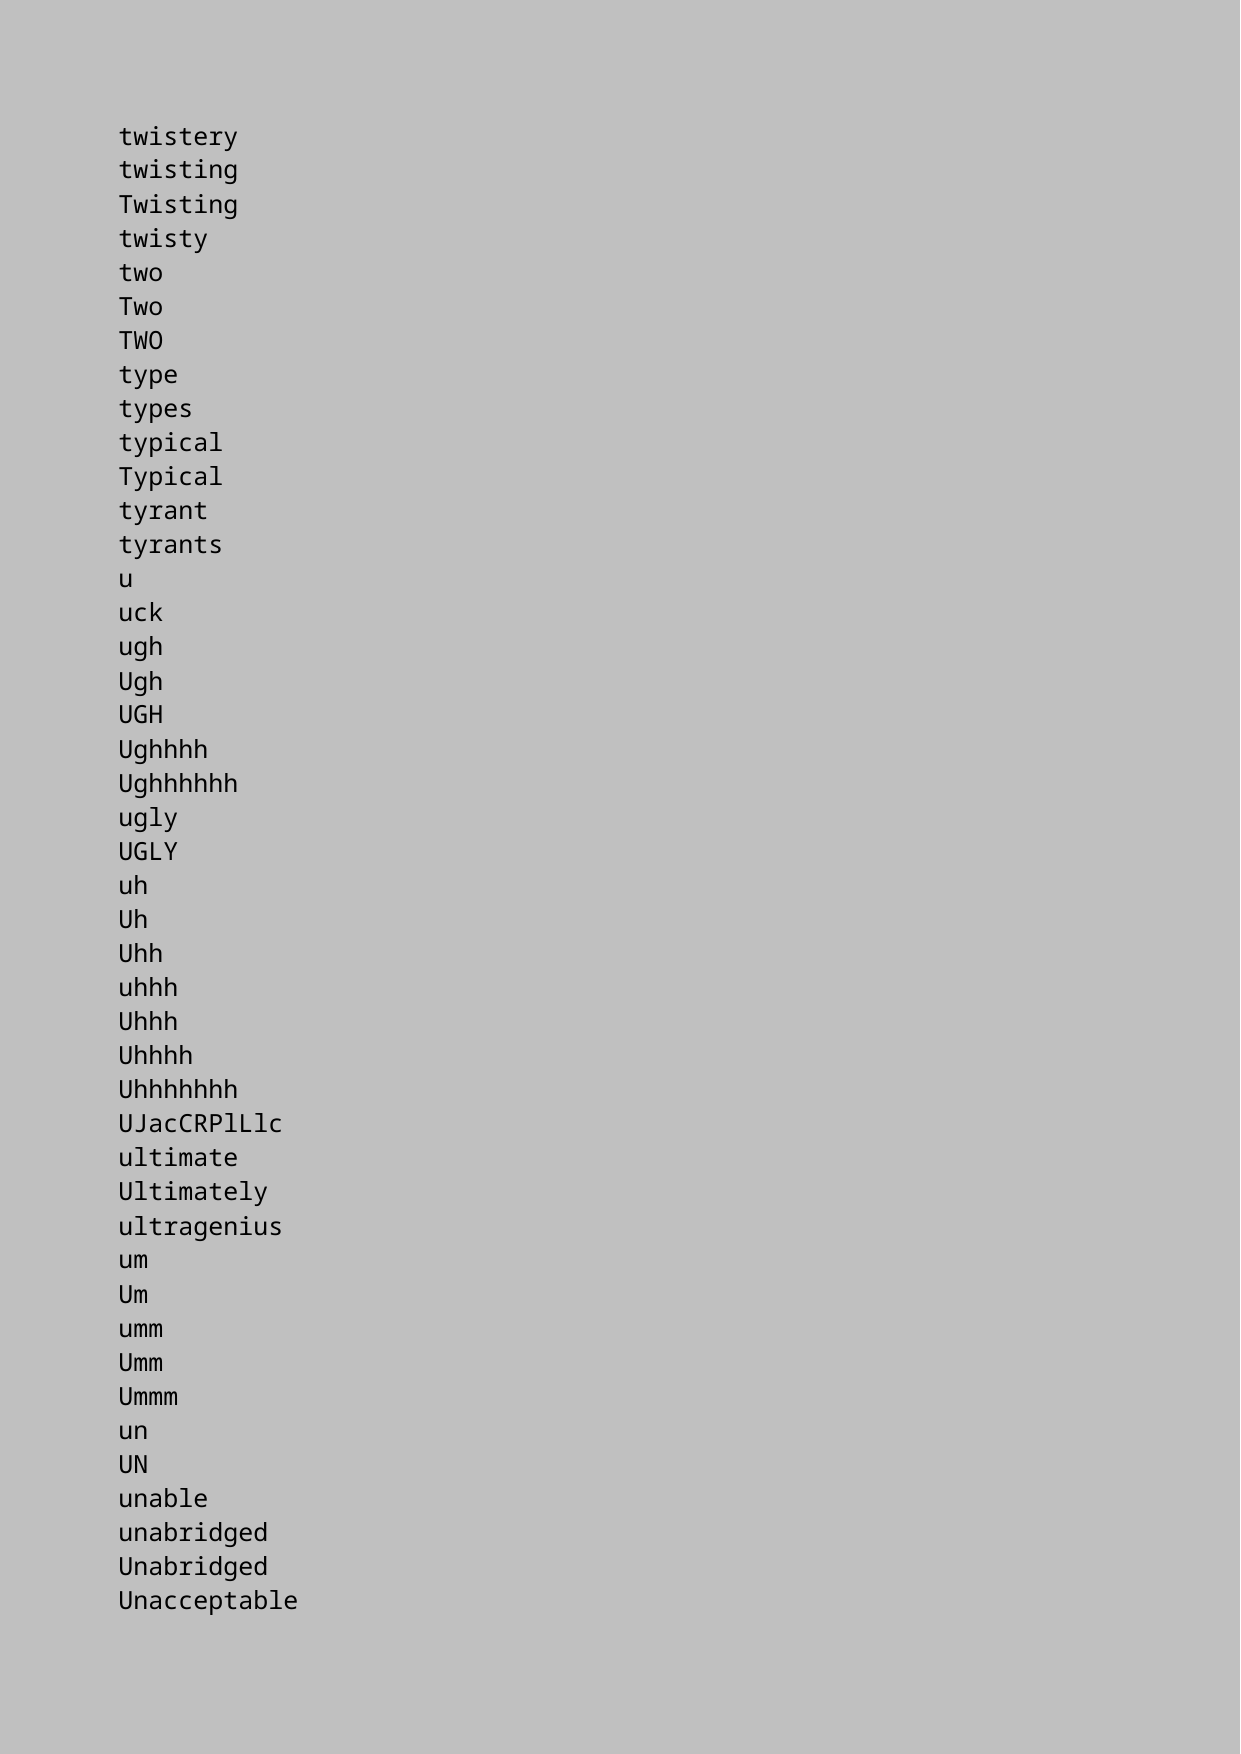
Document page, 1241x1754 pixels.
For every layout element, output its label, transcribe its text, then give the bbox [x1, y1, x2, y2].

text two [118, 254, 1122, 288]
text Ultimately [118, 1174, 1122, 1208]
text Typical [118, 459, 1122, 493]
text Uhhhh [118, 1038, 1122, 1072]
text tyrant [118, 493, 1122, 527]
text Uhhh [118, 1004, 1122, 1038]
text twistery [118, 118, 1122, 152]
text UJacCRPlLlc [118, 1106, 1122, 1140]
text uhhh [118, 970, 1122, 1004]
text uh [118, 867, 1122, 902]
text typical [118, 425, 1122, 459]
text ugly [118, 799, 1122, 833]
text um [118, 1242, 1122, 1276]
text ultragenius [118, 1208, 1122, 1242]
text Unabridged [118, 1549, 1122, 1583]
text un [118, 1412, 1122, 1447]
text UGH [118, 697, 1122, 731]
text Two [118, 288, 1122, 322]
text Uh [118, 902, 1122, 936]
text tyrants [118, 527, 1122, 561]
text Twisting [118, 186, 1122, 220]
text twisty [118, 220, 1122, 254]
text UN [118, 1447, 1122, 1481]
text twisting [118, 152, 1122, 186]
text unabridged [118, 1515, 1122, 1549]
text Ughhhhhh [118, 765, 1122, 799]
text Ughhhh [118, 731, 1122, 765]
text Uhh [118, 936, 1122, 970]
text Ummm [118, 1378, 1122, 1412]
text type [118, 357, 1122, 391]
text UGLY [118, 833, 1122, 867]
text Uhhhhhhh [118, 1072, 1122, 1106]
text ultimate [118, 1140, 1122, 1174]
text types [118, 391, 1122, 425]
text ugh [118, 629, 1122, 663]
text umm [118, 1310, 1122, 1344]
text Umm [118, 1344, 1122, 1378]
text unable [118, 1481, 1122, 1515]
text TWO [118, 322, 1122, 357]
text Unacceptable [118, 1583, 1122, 1617]
text u [118, 561, 1122, 595]
text uck [118, 595, 1122, 629]
text Ugh [118, 663, 1122, 697]
text Um [118, 1276, 1122, 1310]
